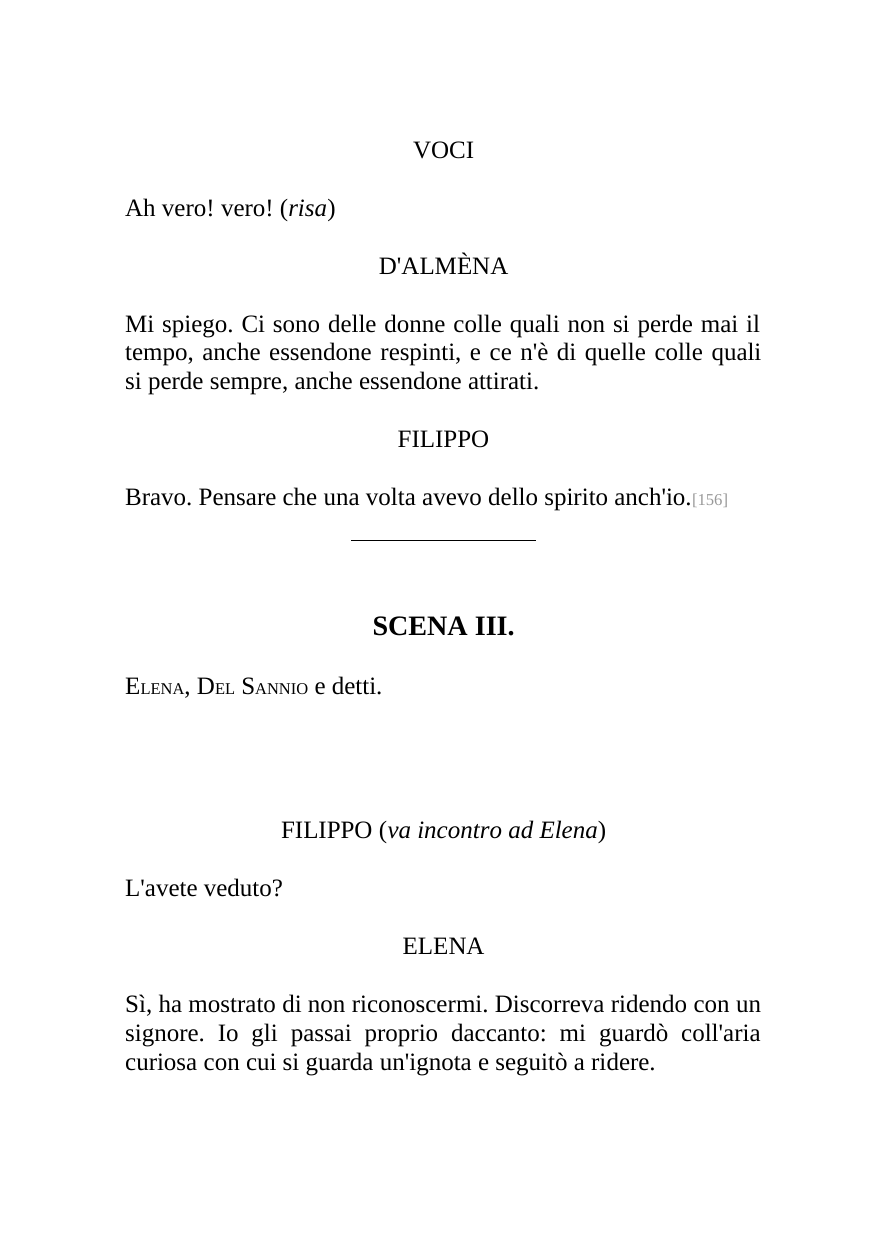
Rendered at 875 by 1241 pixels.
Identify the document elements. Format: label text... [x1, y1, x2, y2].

text Bravo. Pensare che una volta avevo dello spirito anch'io.[156] [125, 482, 762, 511]
text Ah vero! vero! (risa) [125, 193, 762, 222]
text Mi spiego. Ci sono delle donne colle quali non si perde mai il tempo, anche essendone respinti, e ce n'è di quelle colle quali si perde sempre, anche essendone attirati. [125, 309, 762, 395]
text Sì, ha mostrato di non riconoscermi. Discorreva ridendo con un signore. Io gli passai proprio daccanto: mi guardò coll'aria curiosa con cui si guarda un'ignota e seguitò a ridere. [125, 989, 762, 1075]
text FILIPPO [125, 424, 762, 453]
text FILIPPO (va incontro ad Elena) [125, 815, 762, 844]
text D'ALMÈNA [125, 251, 762, 279]
text Elena, Del Sannio e detti. [125, 671, 762, 699]
text VOCI [125, 135, 762, 164]
subtitle SCENA III. [125, 609, 762, 642]
text ELENA [125, 931, 762, 960]
text L'avete veduto? [125, 873, 762, 902]
